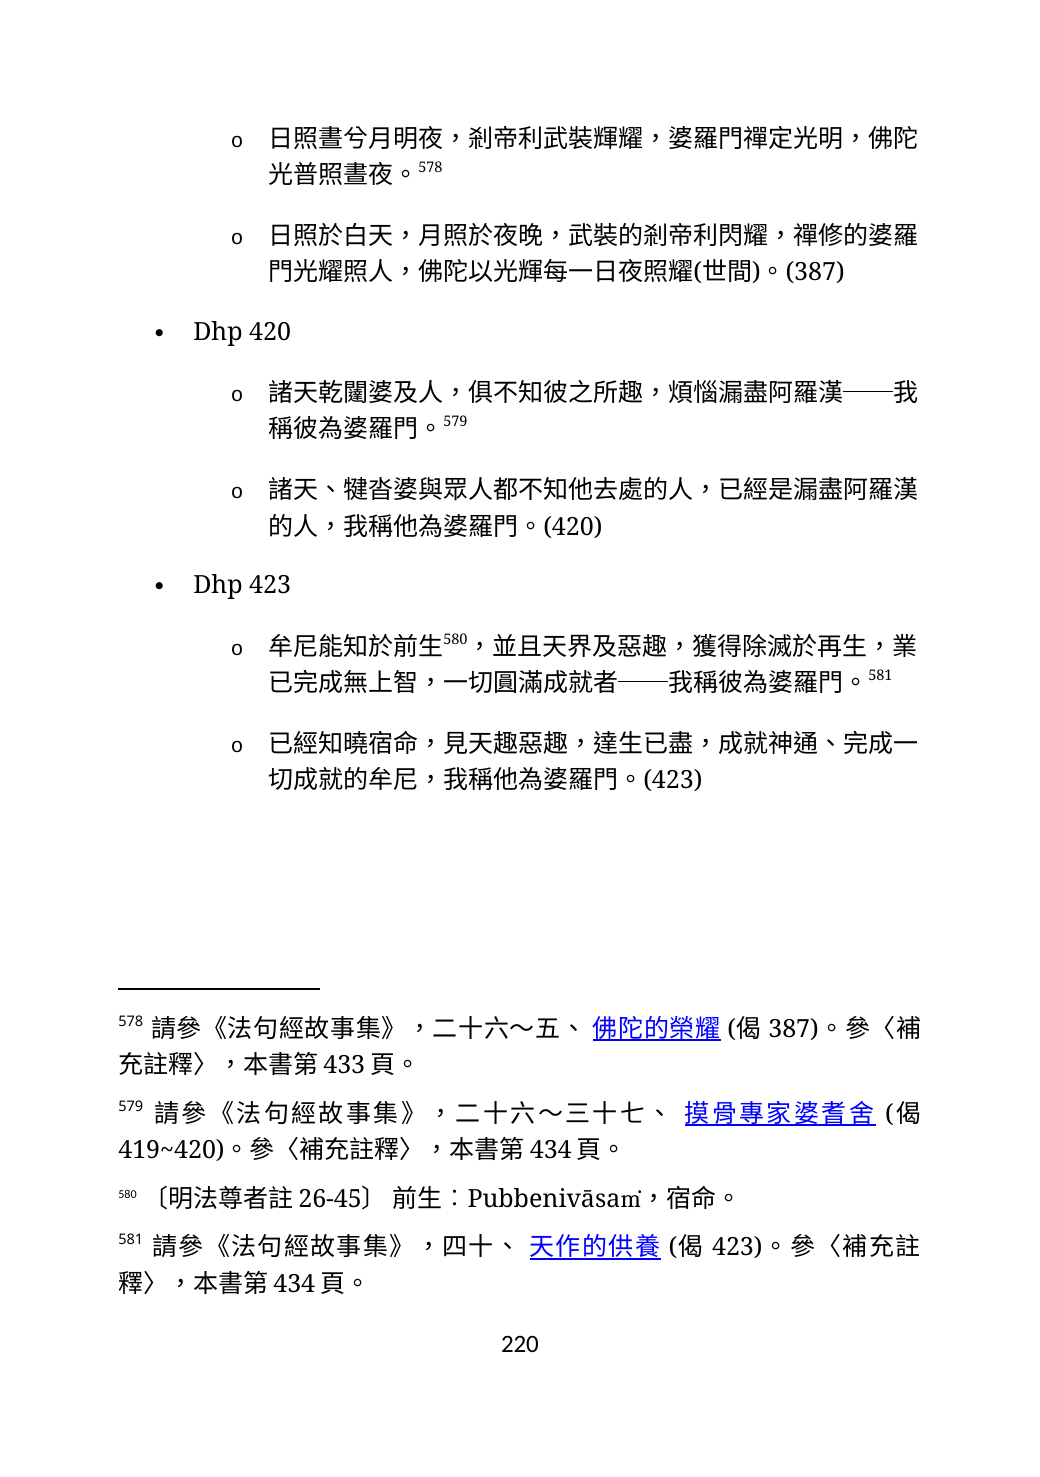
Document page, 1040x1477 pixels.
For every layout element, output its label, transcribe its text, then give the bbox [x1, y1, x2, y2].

list 牟尼能知於前生，並且天界及惡趣，獲得除滅於再生，業已完成無上智，一切圓滿成就者──我稱彼為婆羅門。 [231, 626, 921, 699]
list 已經知曉宿命，見天趣惡趣，達生已盡，成就神通、完成一切成就的牟尼，我稱他為婆羅門。(423) [231, 724, 921, 796]
list Dhp 423 [156, 567, 921, 601]
list 諸天、犍沓婆與眾人都不知他去處的人，已經是漏盡阿羅漢的人，我稱他為婆羅門。(420) [231, 470, 921, 542]
list 日照於白天，月照於夜晚，武裝的剎帝利閃耀，禪修的婆羅門光耀照人，佛陀以光輝每一日夜照耀(世間)。(387) [231, 216, 921, 288]
list 諸天乾闥婆及人，俱不知彼之所趣，煩惱漏盡阿羅漢──我稱彼為婆羅門。 [231, 372, 921, 445]
list 請參《法句經故事集》，二十六～三十七、 摸骨專家婆耆舍 (偈 419~420)。參〈補充註釋〉，本書第434頁。 [118, 1093, 921, 1166]
list 請參《法句經故事集》，四十、 天作的供養 (偈 423)。參〈補充註釋〉，本書第434頁。 [118, 1227, 921, 1299]
list Dhp 420 [156, 313, 921, 347]
list 日照晝兮月明夜，剎帝利武裝輝耀，婆羅門禪定光明，佛陀光普照晝夜。 [231, 118, 921, 191]
list 〔明法尊者註26-45〕 前生︰Pubbenivāsaṁ，宿命。 [118, 1178, 921, 1214]
list 請參《法句經故事集》，二十六～五、 佛陀的榮耀 (偈 387)。參〈補充註釋〉，本書第433頁。 [118, 1008, 921, 1081]
